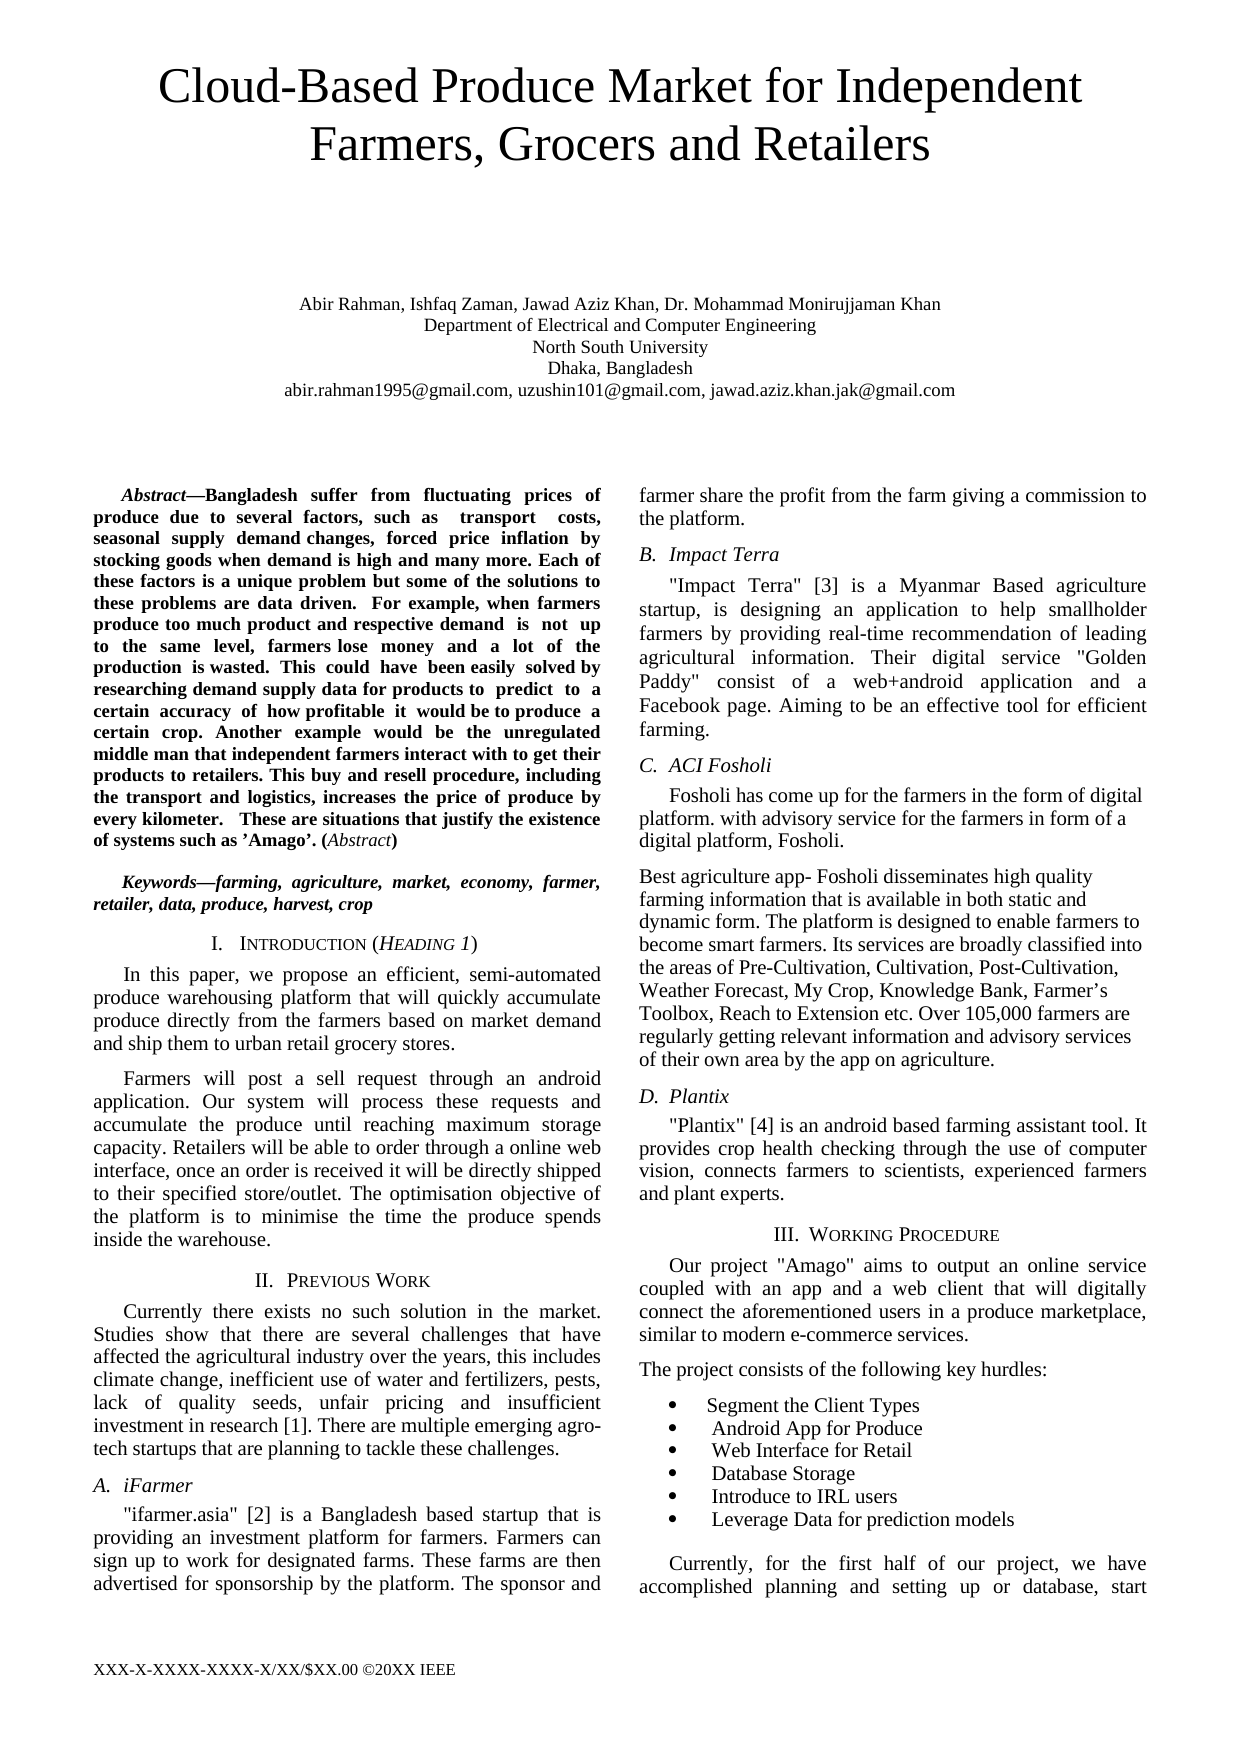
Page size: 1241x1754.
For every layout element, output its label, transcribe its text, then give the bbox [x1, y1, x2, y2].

text Abstract—Bangladesh suffer from fluctuating prices of produce due to several factors, such as transport costs, seasonal supply demand changes, forced price inflation by stocking goods when demand is high and many more. Each of these factors is a unique problem but some of the solutions to these problems are data driven. For example, when farmers produce too much product and respective demand is not up to the same level, farmers lose money and a lot of the production is wasted. This could have been easily solved by researching demand supply data for products to predict to a certain accuracy of how profitable it would be to produce a certain crop. Another example would be the unregulated middle man that independent farmers interact with to get their products to retailers. This buy and resell procedure, including the transport and logistics, increases the price of produce by every kilometer. These are situations that justify the existence of systems such as ’Amago’. (Abstract) [93, 484, 601, 851]
subtitle ACI Fosholi [639, 753, 1147, 777]
text Currently there exists no such solution in the market. Studies show that there are several challenges that have affected the agricultural industry over the years, this includes climate change, inefficient use of water and fertilizers, pests, lack of quality seeds, unfair pricing and insufficient investment in research [1]. There are multiple emerging agro-tech startups that are planning to tackle these challenges. [93, 1300, 601, 1460]
text Farmers will post a sell request through an android application. Our system will process these requests and accumulate the produce until reaching maximum storage capacity. Retailers will be able to order through a online web interface, once an order is received it will be directly shipped to their specified store/outlet. The optimisation objective of the platform is to minimise the time the produce spends inside the warehouse. [93, 1068, 601, 1251]
text "Impact Terra" [3] is a Myanmar Based agriculture startup, is designing an application to help smallholder farmers by providing real-time recommendation of leading agricultural information. Their digital service "Golden Paddy" consist of a web+android application and a Facebook page. Aiming to be an effective tool for efficient farming. [639, 572, 1147, 741]
text Our project "Amago" aims to output an online service coupled with an app and a web client that will digitally connect the aforementioned users in a produce marketplace, similar to modern e-commerce services. [639, 1254, 1147, 1346]
text farmer share the profit from the farm giving a commission to the platform. [639, 484, 1147, 530]
subtitle Plantix [639, 1083, 1147, 1108]
text "ifarmer.asia" [2] is a Bangladesh based startup that is providing an investment platform for farmers. Farmers can sign up to work for designated farms. These farms are then advertised for sponsorship by the platform. The sponsor and [93, 1503, 601, 1594]
subtitle Working Procedure [639, 1222, 1147, 1246]
list Android App for Produce [669, 1417, 1147, 1439]
subtitle iFarmer [93, 1473, 601, 1497]
list Database Storage [669, 1462, 1147, 1485]
text Fosholi has come up for the farmers in the form of digital platform. with advisory service for the farmers in form of a digital platform, Fosholi. [639, 784, 1147, 852]
text "Plantix" [4] is an android based farming assistant tool. It provides crop health checking through the use of computer vision, connects farmers to scientists, experienced farmers and plant experts. [639, 1114, 1147, 1205]
text Currently, for the first half of our project, we have accomplished planning and setting up or database, start [639, 1552, 1147, 1598]
list Introduce to IRL users [669, 1485, 1147, 1508]
subtitle Introduction (Heading 1) [93, 931, 601, 955]
list Leverage Data for prediction models [669, 1508, 1147, 1531]
text Best agriculture app- Fosholi disseminates high quality farming information that is available in both static and dynamic form. The platform is designed to enable farmers to become smart farmers. Its services are broadly classified into the areas of Pre-Cultivation, Cultivation, Post-Cultivation, Weather Forecast, My Crop, Knowledge Bank, Farmer’s Toolbox, Reach to Extension etc. Over 105,000 farmers are regularly getting relevant information and advisory services of their own area by the app on agriculture. [639, 865, 1147, 1071]
text Keywords—farming, agriculture, market, economy, farmer, retailer, data, produce, harvest, crop [93, 871, 601, 914]
subtitle Impact Terra [639, 542, 1147, 566]
text Abir Rahman, Ishfaq Zaman, Jawad Aziz Khan, Dr. Mohammad Monirujjaman Khan Department of Electrical and Computer Engineering North South University Dhaka, Bangladesh abir.rahman1995@gmail.com, uzushin101@gmail.com, jawad.aziz.khan.jak@gmail.com [93, 292, 1147, 400]
subtitle Previous Work [93, 1267, 601, 1292]
text In this paper, we propose an efficient, semi-automated produce warehousing platform that will quickly accumulate produce directly from the farmers based on market demand and ship them to urban retail grocery stores. [93, 963, 601, 1055]
list Web Interface for Retail [669, 1439, 1147, 1462]
list Segment the Client Types [669, 1394, 1147, 1417]
text Cloud-Based Produce Market for Independent Farmers, Grocers and Retailers [93, 56, 1147, 171]
text The project consists of the following key hurdles: [639, 1358, 1147, 1381]
